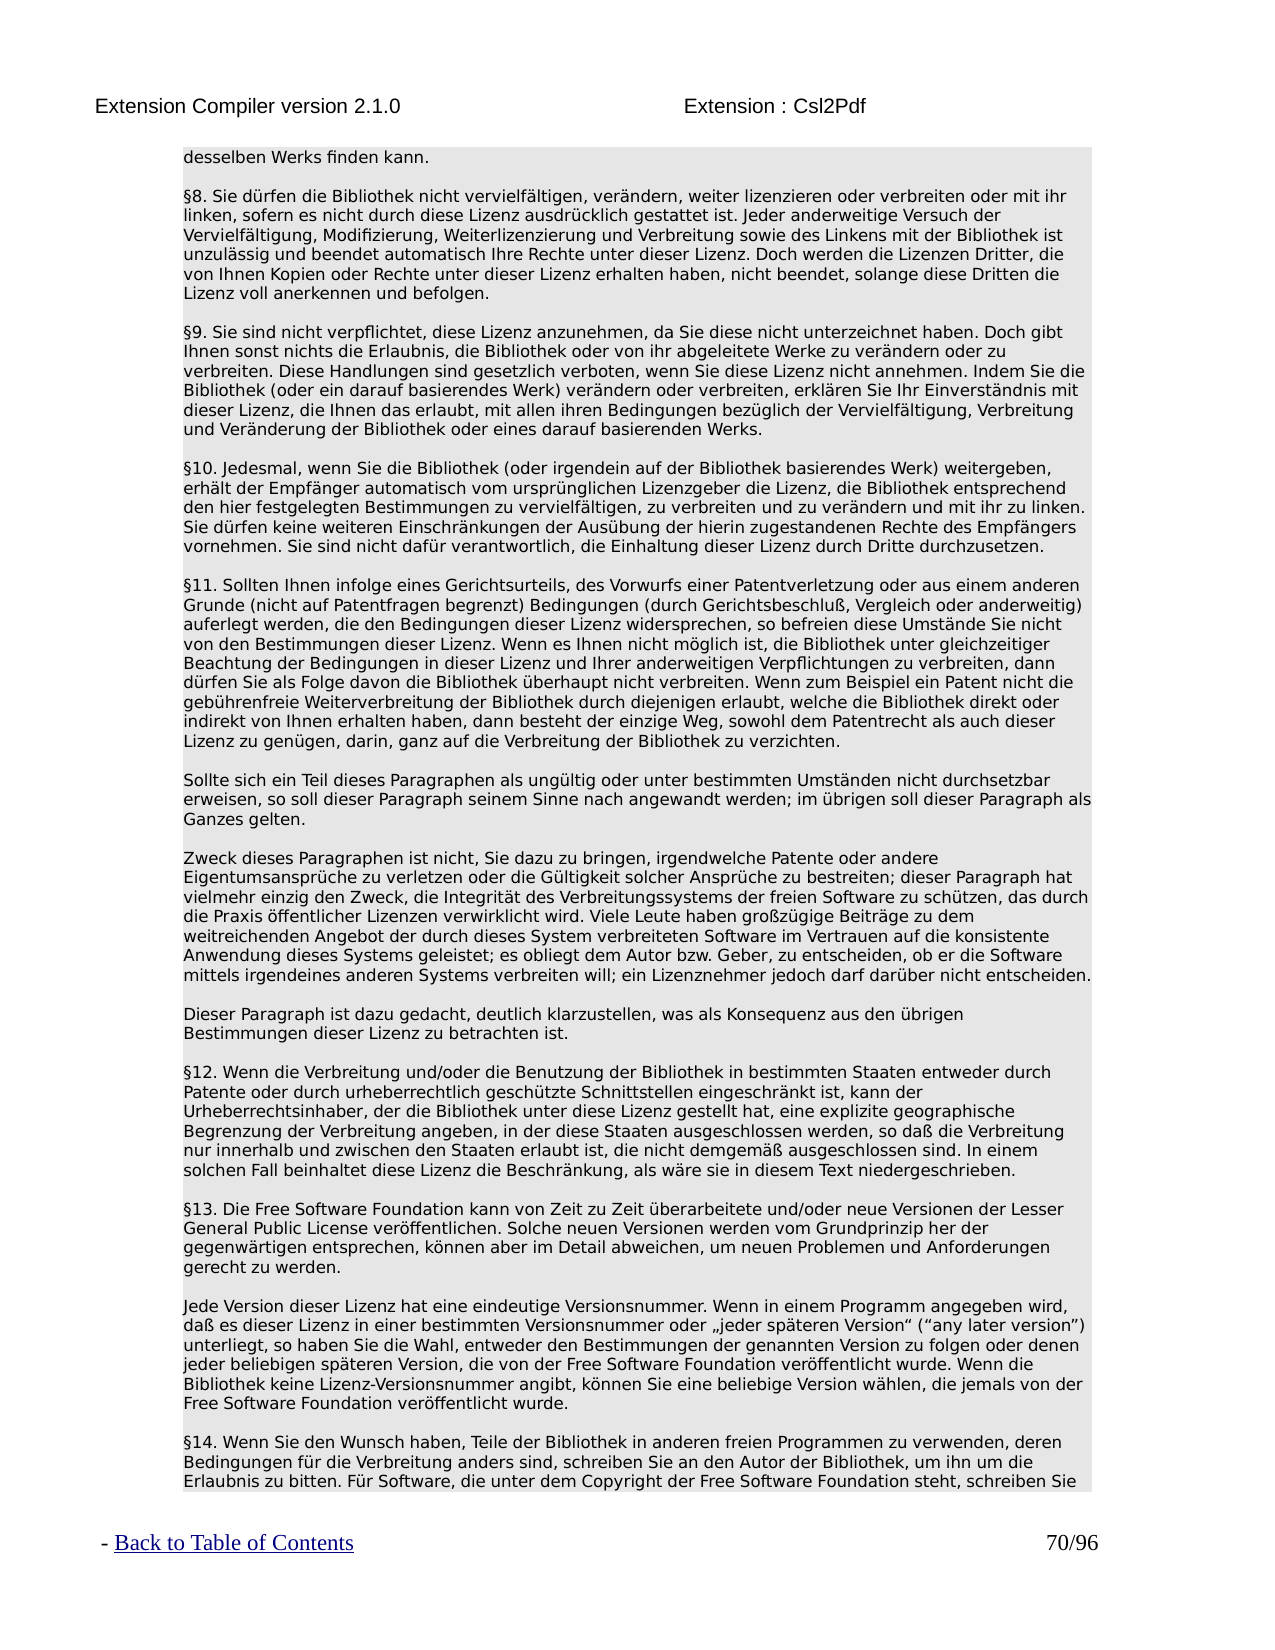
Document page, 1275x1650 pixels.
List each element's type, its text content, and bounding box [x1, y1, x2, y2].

text §14. Wenn Sie den Wunsch haben, Teile der Bibliothek in anderen freien Programmen zu verwenden, deren Bedingungen für die Verbreitung anders sind, schreiben Sie an den Autor der Bibliothek, um ihn um die Erlaubnis zu bitten. Für Software, die unter dem Copyright der Free Software Foundation steht, schreiben Sie [183, 1433, 1092, 1492]
text §9. Sie sind nicht verpflichtet, diese Lizenz anzunehmen, da Sie diese nicht unterzeichnet haben. Doch gibt Ihnen sonst nichts die Erlaubnis, die Bibliothek oder von ihr abgeleitete Werke zu verändern oder zu verbreiten. Diese Handlungen sind gesetzlich verboten, wenn Sie diese Lizenz nicht annehmen. Indem Sie die Bibliothek (oder ein darauf basierendes Werk) verändern oder verbreiten, erklären Sie Ihr Einverständnis mit dieser Lizenz, die Ihnen das erlaubt, mit allen ihren Bedingungen bezüglich der Vervielfältigung, Verbreitung und Veränderung der Bibliothek oder eines darauf basierenden Werks. [183, 323, 1092, 440]
text Jede Version dieser Lizenz hat eine eindeutige Versionsnummer. Wenn in einem Programm angegeben wird, daß es dieser Lizenz in einer bestimmten Versionsnummer oder „jeder späteren Version“ (“any later version”) unterliegt, so haben Sie die Wahl, entweder den Bestimmungen der genannten Version zu folgen oder denen jeder beliebigen späteren Version, die von der Free Software Foundation veröffentlicht wurde. Wenn die Bibliothek keine Lizenz-Versionsnummer angibt, können Sie eine beliebige Version wählen, die jemals von der Free Software Foundation veröffentlicht wurde. [183, 1297, 1092, 1414]
text Sollte sich ein Teil dieses Paragraphen als ungültig oder unter bestimmten Umständen nicht durchsetzbar erweisen, so soll dieser Paragraph seinem Sinne nach angewandt werden; im übrigen soll dieser Paragraph als Ganzes gelten. [183, 771, 1092, 829]
text desselben Werks finden kann. [183, 147, 1092, 167]
text §11. Sollten Ihnen infolge eines Gerichtsurteils, des Vorwurfs einer Patentverletzung oder aus einem anderen Grunde (nicht auf Patentfragen begrenzt) Bedingungen (durch Gerichtsbeschluß, Vergleich oder anderweitig) auferlegt werden, die den Bedingungen dieser Lizenz widersprechen, so befreien diese Umstände Sie nicht von den Bestimmungen dieser Lizenz. Wenn es Ihnen nicht möglich ist, die Bibliothek unter gleichzeitiger Beachtung der Bedingungen in dieser Lizenz und Ihrer anderweitigen Verpflichtungen zu verbreiten, dann dürfen Sie als Folge davon die Bibliothek überhaupt nicht verbreiten. Wenn zum Beispiel ein Patent nicht die gebührenfreie Weiterverbreitung der Bibliothek durch diejenigen erlaubt, welche die Bibliothek direkt oder indirekt von Ihnen erhalten haben, dann besteht der einzige Weg, sowohl dem Patentrecht als auch dieser Lizenz zu genügen, darin, ganz auf die Verbreitung der Bibliothek zu verzichten. [183, 576, 1092, 751]
text Dieser Paragraph ist dazu gedacht, deutlich klarzustellen, was als Konsequenz aus den übrigen Bestimmungen dieser Lizenz zu betrachten ist. [183, 1004, 1092, 1043]
text §13. Die Free Software Foundation kann von Zeit zu Zeit überarbeitete und/oder neue Versionen der Lesser General Public License veröffentlichen. Solche neuen Versionen werden vom Grundprinzip her der gegenwärtigen entsprechen, können aber im Detail abweichen, um neuen Problemen und Anforderungen gerecht zu werden. [183, 1199, 1092, 1277]
text Zweck dieses Paragraphen ist nicht, Sie dazu zu bringen, irgendwelche Patente oder andere Eigentumsansprüche zu verletzen oder die Gültigkeit solcher Ansprüche zu bestreiten; dieser Paragraph hat vielmehr einzig den Zweck, die Integrität des Verbreitungssystems der freien Software zu schützen, das durch die Praxis öffentlicher Lizenzen verwirklicht wird. Viele Leute haben großzügige Beiträge zu dem weitreichenden Angebot der durch dieses System verbreiteten Software im Vertrauen auf die konsistente Anwendung dieses Systems geleistet; es obliegt dem Autor bzw. Geber, zu entscheiden, ob er die Software mittels irgendeines anderen Systems verbreiten will; ein Lizenznehmer jedoch darf darüber nicht entscheiden. [183, 849, 1092, 985]
text §10. Jedesmal, wenn Sie die Bibliothek (oder irgendein auf der Bibliothek basierendes Werk) weitergeben, erhält der Empfänger automatisch vom ursprünglichen Lizenzgeber die Lizenz, die Bibliothek entsprechend den hier festgelegten Bestimmungen zu vervielfältigen, zu verbreiten und zu verändern und mit ihr zu linken. Sie dürfen keine weiteren Einschränkungen der Ausübung der hierin zugestandenen Rechte des Empfängers vornehmen. Sie sind nicht dafür verantwortlich, die Einhaltung dieser Lizenz durch Dritte durchzusetzen. [183, 459, 1092, 557]
text §12. Wenn die Verbreitung und/oder die Benutzung der Bibliothek in bestimmten Staaten entweder durch Patente oder durch urheberrechtlich geschützte Schnittstellen eingeschränkt ist, kann der Urheberrechtsinhaber, der die Bibliothek unter diese Lizenz gestellt hat, eine explizite geographische Begrenzung der Verbreitung angeben, in der diese Staaten ausgeschlossen werden, so daß die Verbreitung nur innerhalb und zwischen den Staaten erlaubt ist, die nicht demgemäß ausgeschlossen sind. In einem solchen Fall beinhaltet diese Lizenz die Beschränkung, als wäre sie in diesem Text niedergeschrieben. [183, 1063, 1092, 1180]
text §8. Sie dürfen die Bibliothek nicht vervielfältigen, verändern, weiter lizenzieren oder verbreiten oder mit ihr linken, sofern es nicht durch diese Lizenz ausdrücklich gestattet ist. Jeder anderweitige Versuch der Vervielfältigung, Modifizierung, Weiterlizenzierung und Verbreitung sowie des Linkens mit der Bibliothek ist unzulässig und beendet automatisch Ihre Rechte unter dieser Lizenz. Doch werden die Lizenzen Dritter, die von Ihnen Kopien oder Rechte unter dieser Lizenz erhalten haben, nicht beendet, solange diese Dritten die Lizenz voll anerkennen und befolgen. [183, 186, 1092, 303]
